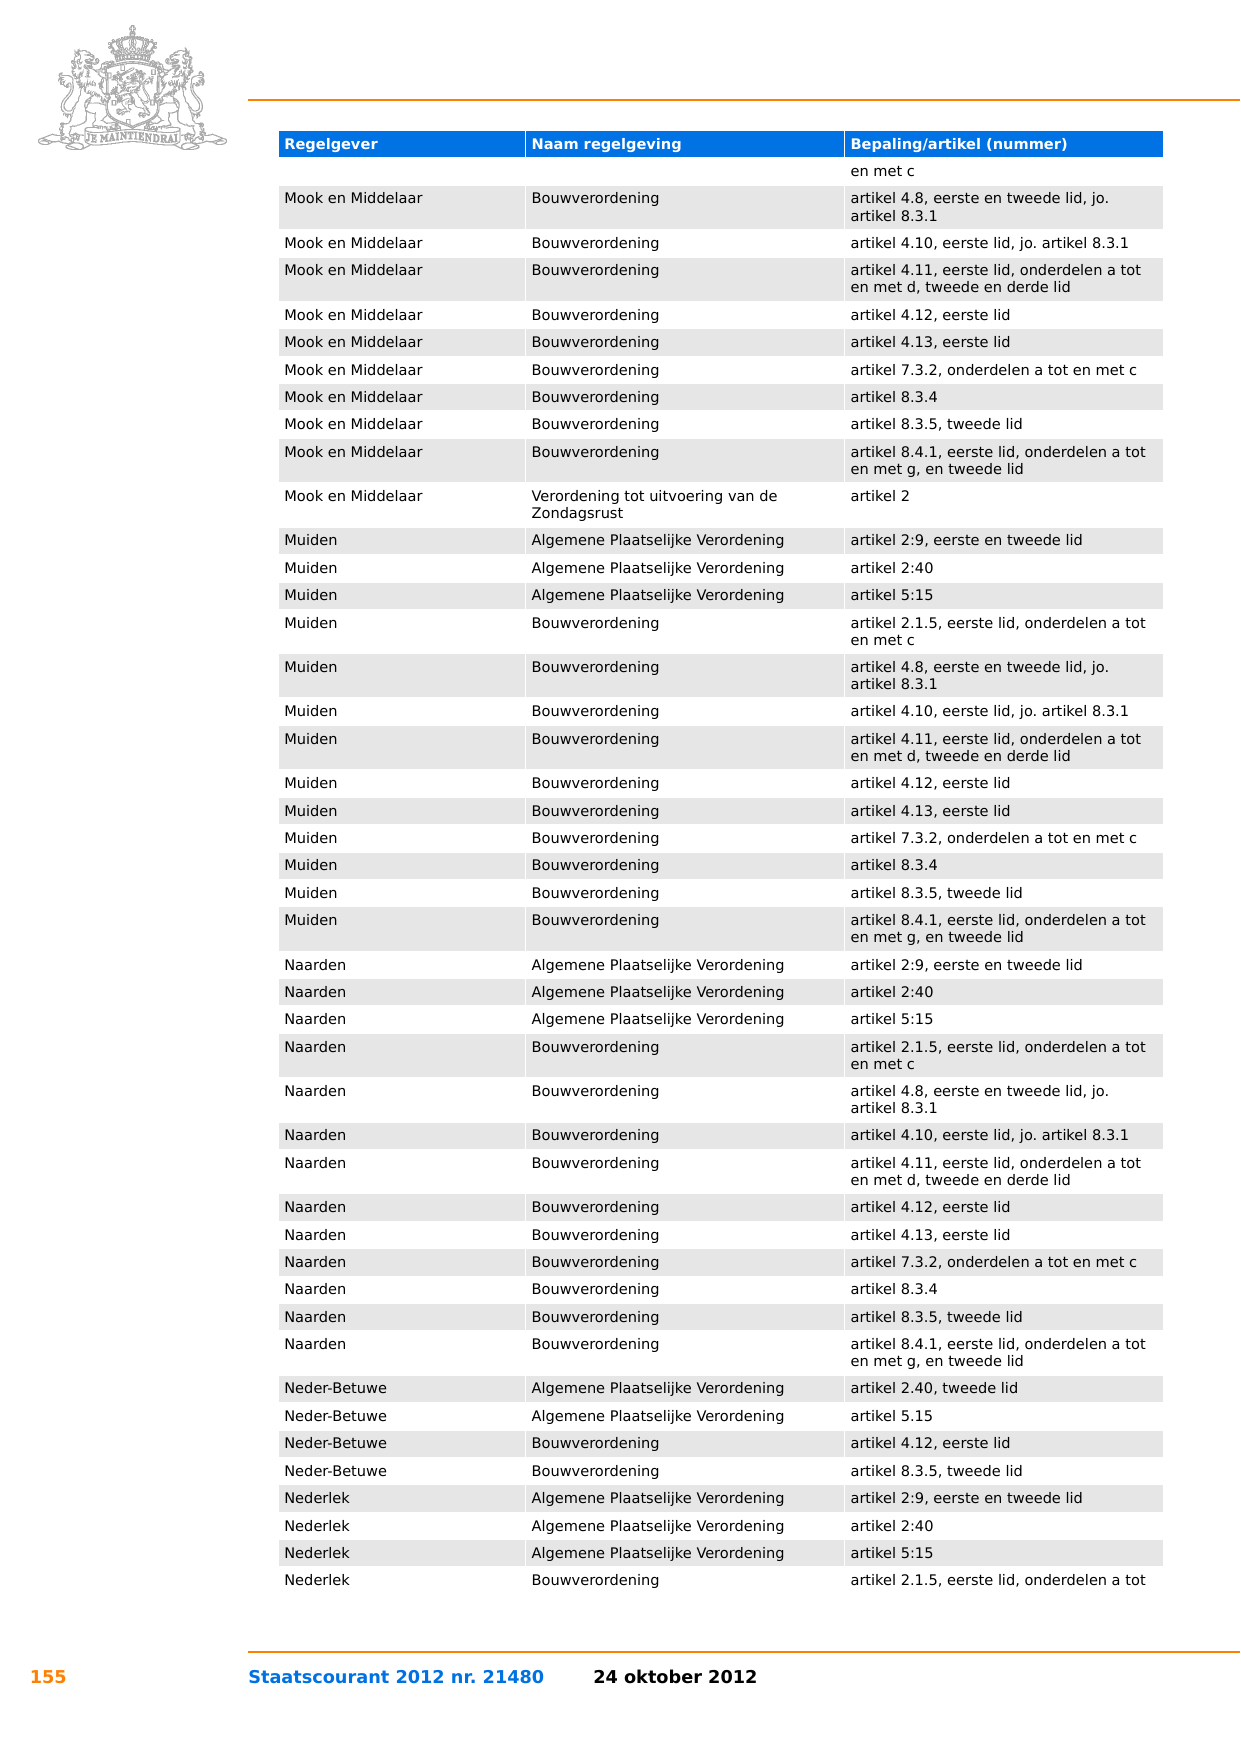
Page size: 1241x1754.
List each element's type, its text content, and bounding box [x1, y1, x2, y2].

table_cell artikel 4.13, eerste lid [845, 798, 1163, 824]
table_cell artikel 4.12, eerste lid [845, 1431, 1163, 1457]
table_header Regelgever [279, 131, 525, 157]
table_cell Bouwverordening [526, 610, 844, 653]
table_cell Mook en Middelaar [279, 439, 525, 482]
table_cell Algemene Plaatselijke Verordening [526, 1513, 844, 1539]
table_cell Naarden [279, 1222, 525, 1248]
table_cell artikel 2 [845, 483, 1163, 527]
table_cell artikel 4.11, eerste lid, onderdelen a tot en met d, tweede en derde lid [845, 726, 1163, 769]
table_cell artikel 8.3.4 [845, 1277, 1163, 1303]
table_cell Bouwverordening [526, 1123, 844, 1149]
table_cell Mook en Middelaar [279, 302, 525, 328]
table_cell artikel 4.12, eerste lid [845, 770, 1163, 797]
table_cell Bouwverordening [526, 880, 844, 906]
table_cell Bouwverordening [526, 411, 844, 438]
table_cell Naarden [279, 1194, 525, 1221]
table_cell artikel 8.4.1, eerste lid, onderdelen a tot en met g, en tweede lid [845, 439, 1163, 482]
table_cell Mook en Middelaar [279, 329, 525, 356]
table_cell Bouwverordening [526, 439, 844, 482]
table_cell Muiden [279, 654, 525, 697]
table_cell Naarden [279, 952, 525, 978]
table_cell Bouwverordening [526, 726, 844, 769]
table_cell artikel 5.15 [845, 1403, 1163, 1429]
table_cell artikel 8.3.5, tweede lid [845, 1304, 1163, 1330]
table_cell Algemene Plaatselijke Verordening [526, 555, 844, 581]
table_cell Muiden [279, 555, 525, 581]
table_cell artikel 7.3.2, onderdelen a tot en met c [845, 825, 1163, 851]
table_cell Bouwverordening [526, 907, 844, 951]
table_cell Bouwverordening [526, 825, 844, 851]
table_cell artikel 8.3.5, tweede lid [845, 411, 1163, 438]
table_cell Algemene Plaatselijke Verordening [526, 979, 844, 1005]
table_cell Algemene Plaatselijke Verordening [526, 1006, 844, 1033]
table_cell Nederlek [279, 1568, 525, 1594]
table_cell Muiden [279, 770, 525, 797]
table_cell Neder-Betuwe [279, 1431, 525, 1457]
table_cell Naarden [279, 979, 525, 1005]
table_cell Naarden [279, 1123, 525, 1149]
table_cell Muiden [279, 825, 525, 851]
table_cell artikel 4.11, eerste lid, onderdelen a tot en met d, tweede en derde lid [845, 1150, 1163, 1193]
table_cell Bouwverordening [526, 1568, 844, 1594]
table_cell Neder-Betuwe [279, 1403, 525, 1429]
table_cell Naarden [279, 1277, 525, 1303]
table_cell Bouwverordening [526, 258, 844, 301]
table_cell artikel 2:40 [845, 1513, 1163, 1539]
table_cell Mook en Middelaar [279, 384, 525, 410]
table_cell Bouwverordening [526, 1331, 844, 1375]
table_cell Bouwverordening [526, 1431, 844, 1457]
table_cell Bouwverordening [526, 654, 844, 697]
table_cell Bouwverordening [526, 357, 844, 383]
table_cell Algemene Plaatselijke Verordening [526, 1485, 844, 1512]
table_cell Mook en Middelaar [279, 411, 525, 438]
table_cell Naarden [279, 1249, 525, 1276]
table_cell Bouwverordening [526, 384, 844, 410]
table_cell artikel 4.8, eerste en tweede lid, jo. artikel 8.3.1 [845, 186, 1163, 229]
table_cell Algemene Plaatselijke Verordening [526, 1376, 844, 1402]
table_cell artikel 4.8, eerste en tweede lid, jo. artikel 8.3.1 [845, 654, 1163, 697]
table_cell Muiden [279, 880, 525, 906]
picture [38, 25, 227, 150]
table_cell artikel 2.1.5, eerste lid, onderdelen a tot en met c [845, 1034, 1163, 1077]
table_cell [526, 158, 844, 185]
table_cell Neder-Betuwe [279, 1458, 525, 1484]
table_cell artikel 4.13, eerste lid [845, 329, 1163, 356]
table_cell Naarden [279, 1304, 525, 1330]
table_cell artikel 2:9, eerste en tweede lid [845, 528, 1163, 554]
table_cell Bouwverordening [526, 230, 844, 256]
table_cell artikel 4.10, eerste lid, jo. artikel 8.3.1 [845, 1123, 1163, 1149]
table_cell artikel 5:15 [845, 1006, 1163, 1033]
table_cell artikel 5:15 [845, 583, 1163, 609]
table_cell artikel 2:40 [845, 979, 1163, 1005]
table_header Naam regelgeving [526, 131, 844, 157]
table_cell Naarden [279, 1331, 525, 1375]
table_cell Bouwverordening [526, 1222, 844, 1248]
table_cell Muiden [279, 853, 525, 879]
table_cell Naarden [279, 1150, 525, 1193]
table_cell en met c [845, 158, 1163, 185]
table_cell artikel 2.1.5, eerste lid, onderdelen a tot en met c [845, 610, 1163, 653]
table_cell artikel 8.4.1, eerste lid, onderdelen a tot en met g, en tweede lid [845, 907, 1163, 951]
table_cell artikel 2.1.5, eerste lid, onderdelen a tot [845, 1568, 1163, 1594]
table_cell Naarden [279, 1078, 525, 1122]
table_cell artikel 4.12, eerste lid [845, 1194, 1163, 1221]
table_cell Muiden [279, 528, 525, 554]
table_cell artikel 2:9, eerste en tweede lid [845, 952, 1163, 978]
table_cell Nederlek [279, 1485, 525, 1512]
table_cell Muiden [279, 798, 525, 824]
table_cell Muiden [279, 699, 525, 725]
table_cell Muiden [279, 610, 525, 653]
table_cell Bouwverordening [526, 1194, 844, 1221]
table_cell Bouwverordening [526, 770, 844, 797]
table_cell Bouwverordening [526, 1150, 844, 1193]
table_cell Mook en Middelaar [279, 258, 525, 301]
table_cell Verordening tot uitvoering van de Zondagsrust [526, 483, 844, 527]
table_cell Mook en Middelaar [279, 186, 525, 229]
table_cell artikel 4.13, eerste lid [845, 1222, 1163, 1248]
table_cell Muiden [279, 907, 525, 951]
table_cell Bouwverordening [526, 186, 844, 229]
table_cell Naarden [279, 1034, 525, 1077]
table_cell artikel 8.3.5, tweede lid [845, 1458, 1163, 1484]
table_cell Mook en Middelaar [279, 483, 525, 527]
table_cell artikel 4.10, eerste lid, jo. artikel 8.3.1 [845, 230, 1163, 256]
table_cell Neder-Betuwe [279, 1376, 525, 1402]
table_cell Muiden [279, 583, 525, 609]
table_cell Mook en Middelaar [279, 230, 525, 256]
table_cell artikel 4.8, eerste en tweede lid, jo. artikel 8.3.1 [845, 1078, 1163, 1122]
table_cell artikel 8.3.5, tweede lid [845, 880, 1163, 906]
table_cell artikel 4.11, eerste lid, onderdelen a tot en met d, tweede en derde lid [845, 258, 1163, 301]
table_cell Algemene Plaatselijke Verordening [526, 583, 844, 609]
table_cell Bouwverordening [526, 699, 844, 725]
table_cell artikel 8.3.4 [845, 384, 1163, 410]
table_cell Bouwverordening [526, 1277, 844, 1303]
table_cell Bouwverordening [526, 302, 844, 328]
table_cell Naarden [279, 1006, 525, 1033]
table_cell Bouwverordening [526, 329, 844, 356]
table_cell Algemene Plaatselijke Verordening [526, 1403, 844, 1429]
table_cell Bouwverordening [526, 1304, 844, 1330]
table_cell artikel 7.3.2, onderdelen a tot en met c [845, 357, 1163, 383]
table_cell Algemene Plaatselijke Verordening [526, 952, 844, 978]
table_cell artikel 4.10, eerste lid, jo. artikel 8.3.1 [845, 699, 1163, 725]
table_cell Nederlek [279, 1513, 525, 1539]
table_header Bepaling/artikel (nummer) [845, 131, 1163, 157]
table_cell Bouwverordening [526, 1034, 844, 1077]
table_cell artikel 8.4.1, eerste lid, onderdelen a tot en met g, en tweede lid [845, 1331, 1163, 1375]
table_cell Bouwverordening [526, 1249, 844, 1276]
table_cell artikel 8.3.4 [845, 853, 1163, 879]
table_cell Algemene Plaatselijke Verordening [526, 528, 844, 554]
table_cell artikel 5:15 [845, 1540, 1163, 1566]
table_cell Nederlek [279, 1540, 525, 1566]
table_cell [279, 158, 525, 185]
table_cell artikel 7.3.2, onderdelen a tot en met c [845, 1249, 1163, 1276]
table_cell Mook en Middelaar [279, 357, 525, 383]
table_cell Algemene Plaatselijke Verordening [526, 1540, 844, 1566]
table_cell artikel 2.40, tweede lid [845, 1376, 1163, 1402]
table_cell Bouwverordening [526, 853, 844, 879]
table_cell artikel 2:9, eerste en tweede lid [845, 1485, 1163, 1512]
table_cell artikel 2:40 [845, 555, 1163, 581]
table_cell Bouwverordening [526, 1458, 844, 1484]
table_cell Bouwverordening [526, 798, 844, 824]
table_cell artikel 4.12, eerste lid [845, 302, 1163, 328]
table_cell Muiden [279, 726, 525, 769]
table_cell Bouwverordening [526, 1078, 844, 1122]
